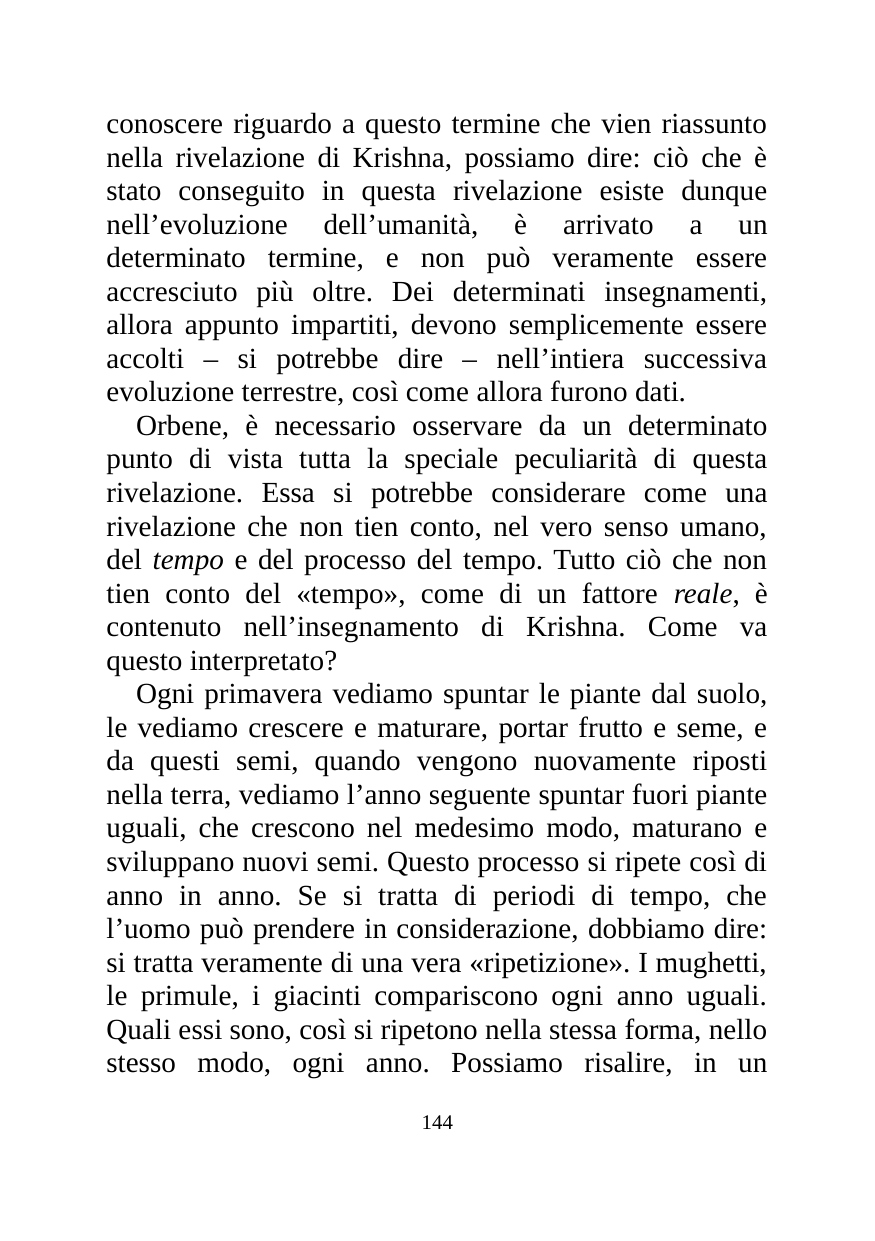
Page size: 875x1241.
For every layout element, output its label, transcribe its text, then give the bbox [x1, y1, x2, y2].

text conoscere riguardo a questo termine che vien riassunto nella rivelazione di Krishna, possiamo dire: ciò che è stato conseguito in questa rivelazione esiste dunque nell’evoluzione dell’umanità, è arrivato a un determinato termine, e non può veramente essere accresciuto più oltre. Dei determinati insegnamenti, allora appunto impartiti, devono semplicemente essere accolti – si potrebbe dire – nell’intiera successiva evoluzione terrestre, così come allora furono dati. [106, 106, 768, 408]
text Ogni primavera vediamo spuntar le piante dal suolo, le vediamo crescere e maturare, portar frutto e seme, e da questi semi, quando vengono nuovamente riposti nella terra, vediamo l’anno seguente spuntar fuori piante uguali, che crescono nel medesimo modo, maturano e sviluppano nuovi semi. Questo processo si ripete così di anno in anno. Se si tratta di periodi di tempo, che l’uomo può prendere in considerazione, dobbiamo dire: si tratta veramente di una vera «ripetizione». I mughetti, le primule, i giacinti compariscono ogni anno uguali. Quali essi sono, così si ripetono nella stessa forma, nello stesso modo, ogni anno. Possiamo risalire, in un [106, 676, 768, 1079]
text Orbene, è necessario osservare da un determinato punto di vista tutta la speciale peculiarità di questa rivelazione. Essa si potrebbe considerare come una rivelazione che non tien conto, nel vero senso umano, del tempo e del processo del tempo. Tutto ciò che non tien conto del «tempo», come di un fattore reale, è contenuto nell’insegnamento di Krishna. Come va questo interpretato? [106, 408, 768, 676]
